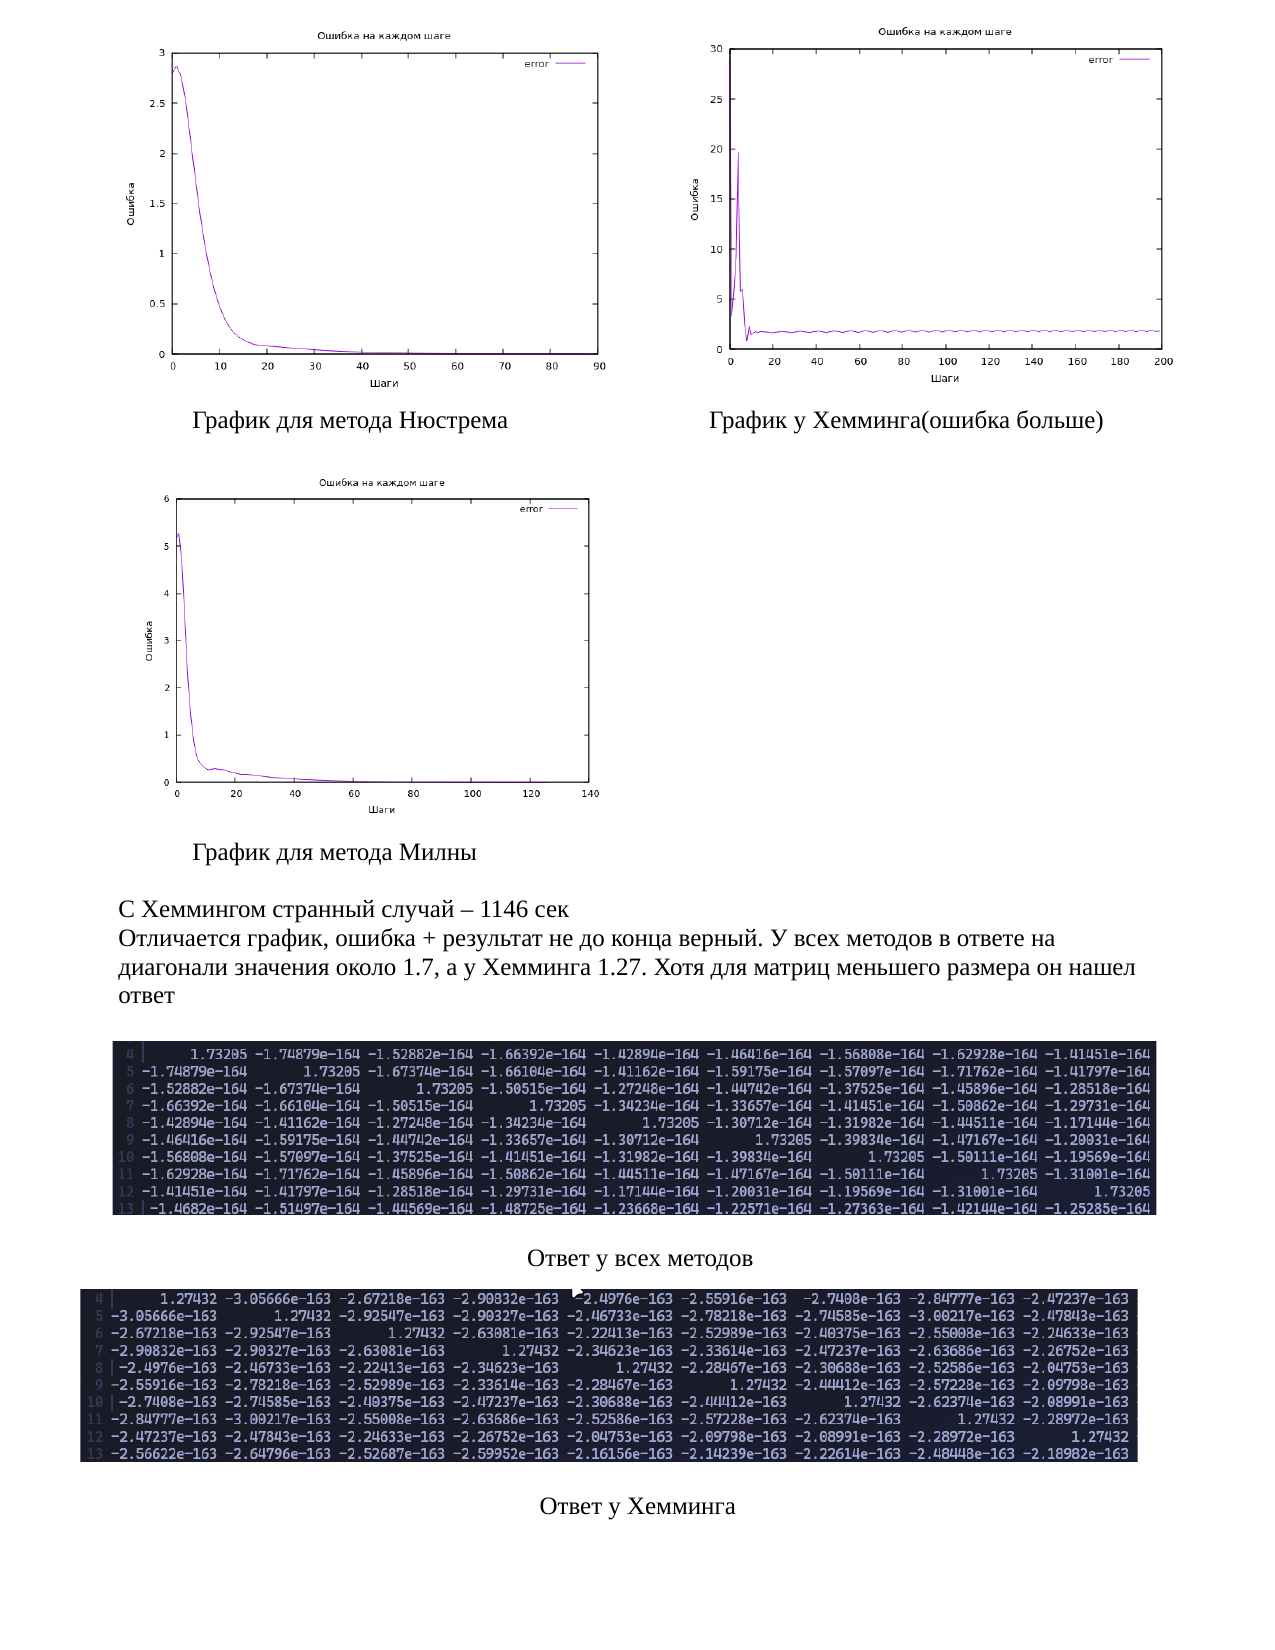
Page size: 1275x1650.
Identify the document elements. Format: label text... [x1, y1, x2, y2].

picture [683, 13, 1180, 386]
text График для метода Милны [118, 837, 1157, 866]
picture [119, 17, 616, 391]
text Ответ у Хемминга [118, 1491, 1157, 1519]
picture [80, 1289, 1138, 1462]
picture [112, 1041, 1157, 1215]
text Отличается график, ошибка + результат не до конца верный. У всех методов в ответе на диагонали значения около 1.7, а у Хемминга 1.27. Хотя для матриц меньшего размера он нашел ответ [118, 923, 1157, 1009]
text C Хеммингом странный случай – 1146 сек [118, 894, 1157, 923]
picture [138, 466, 606, 817]
text Ответ у всех методов [118, 1243, 1157, 1272]
text График для метода Нюстрема График у Хемминга(ошибка больше) [118, 406, 1157, 434]
